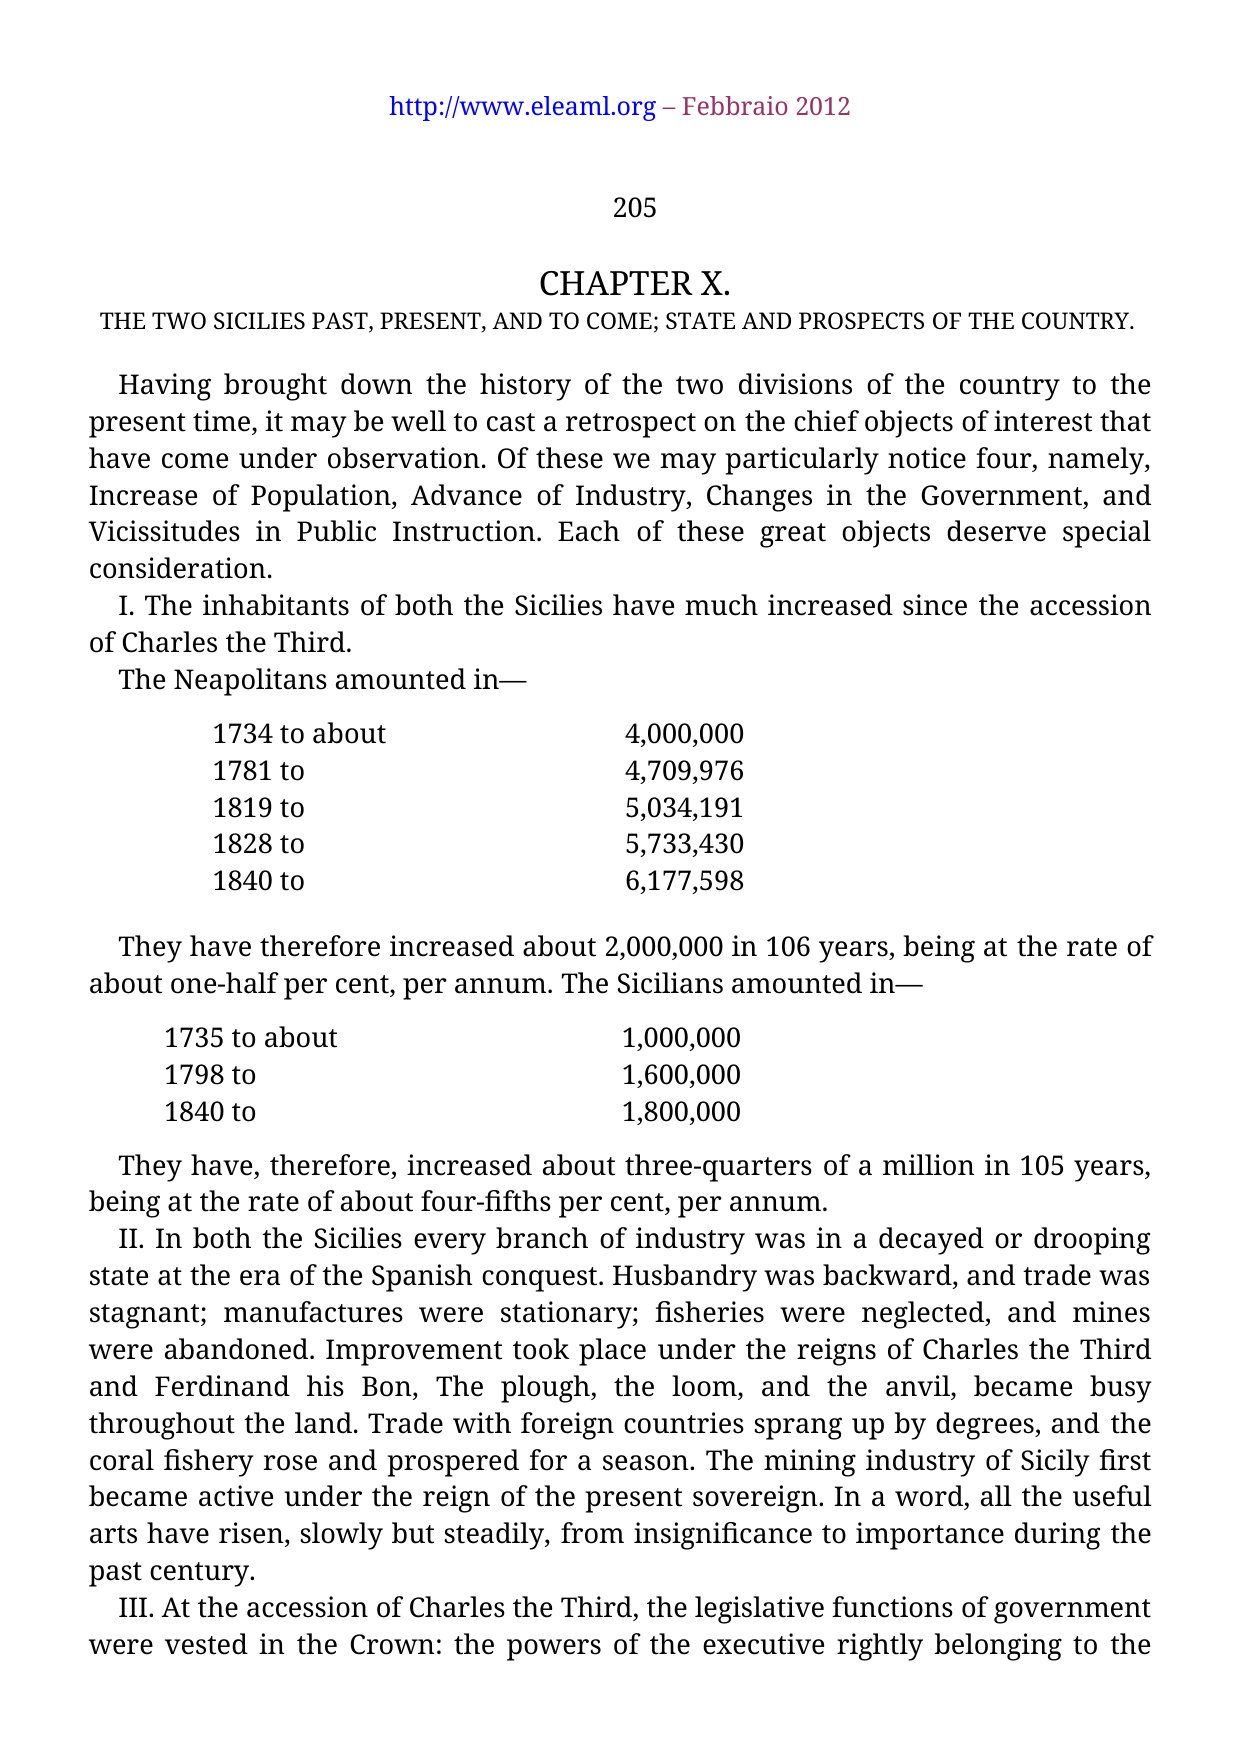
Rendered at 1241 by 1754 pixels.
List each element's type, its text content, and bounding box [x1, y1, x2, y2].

text CHAPTER X. [88, 260, 1152, 305]
text The Neapolitans amounted in— [88, 660, 1152, 697]
table_cell 1840 to [183, 862, 595, 899]
text II. In both the Sicilies every branch of industry was in a decayed or drooping state at the era of the Spanish conquest. Husbandry was backward, and trade was stagnant; manufactures were stationary; fisheries were neglected, and mines were abandoned. Improvement took place under the reigns of Charles the Third and Ferdinand his Bon, The plough, the loom, and the anvil, became busy throughout the land. Trade with foreign countries sprang up by degrees, and the coral fishery rose and prospered for a season. The mining industry of Sicily first became active under the reign of the present sovereign. In a word, all the useful arts have risen, slowly but steadily, from insignificance to importance during the past century. [88, 1220, 1152, 1588]
text They have therefore increased about 2,000,000 in 106 years, being at the rate of about one-half per cent, per annum. The Sicilians amounted in— [88, 927, 1152, 1001]
text THE TWO SICILIES PAST, PRESENT, AND TO COME; STATE AND PROSPECTS OF THE COUNTRY. [88, 305, 1152, 337]
text They have, therefore, increased about three-quarters of a million in 105 years, being at the rate of about four-fifths per cent, per annum. [88, 1146, 1152, 1220]
text Having brought down the history of the two divisions of the country to the present time, it may be well to cast a retrospect on the chief objects of interest that have come under observation. Of these we may particularly notice four, namely, Increase of Population, Advance of Industry, Changes in the Government, and Vicissitudes in Public Instruction. Each of these great objects deserve special consideration. [88, 365, 1152, 587]
table_cell 6,177,598 [595, 862, 859, 899]
text 205 [88, 189, 1152, 226]
table_header 1,000,000 [592, 1018, 859, 1055]
text I. The inhabitants of both the Sicilies have much increased since the accession of Charles the Third. [88, 587, 1152, 660]
table_cell 4,709,976 [595, 751, 859, 788]
table_cell 1,800,000 [592, 1092, 859, 1129]
table_cell 1828 to [183, 825, 595, 862]
table_cell 1819 to [183, 788, 595, 825]
table_cell 1781 to [183, 751, 595, 788]
table_cell 1,600,000 [592, 1055, 859, 1092]
table_cell 5,034,191 [595, 788, 859, 825]
table_cell 1798 to [134, 1055, 592, 1092]
table_header 1734 to about [183, 714, 595, 751]
table_cell 1840 to [134, 1092, 592, 1129]
table_header 1735 to about [134, 1018, 592, 1055]
table_header 4,000,000 [595, 714, 859, 751]
table_cell 5,733,430 [595, 825, 859, 862]
text III. At the accession of Charles the Third, the legislative functions of government were vested in the Crown: the powers of the executive rightly belonging to the [88, 1588, 1152, 1662]
